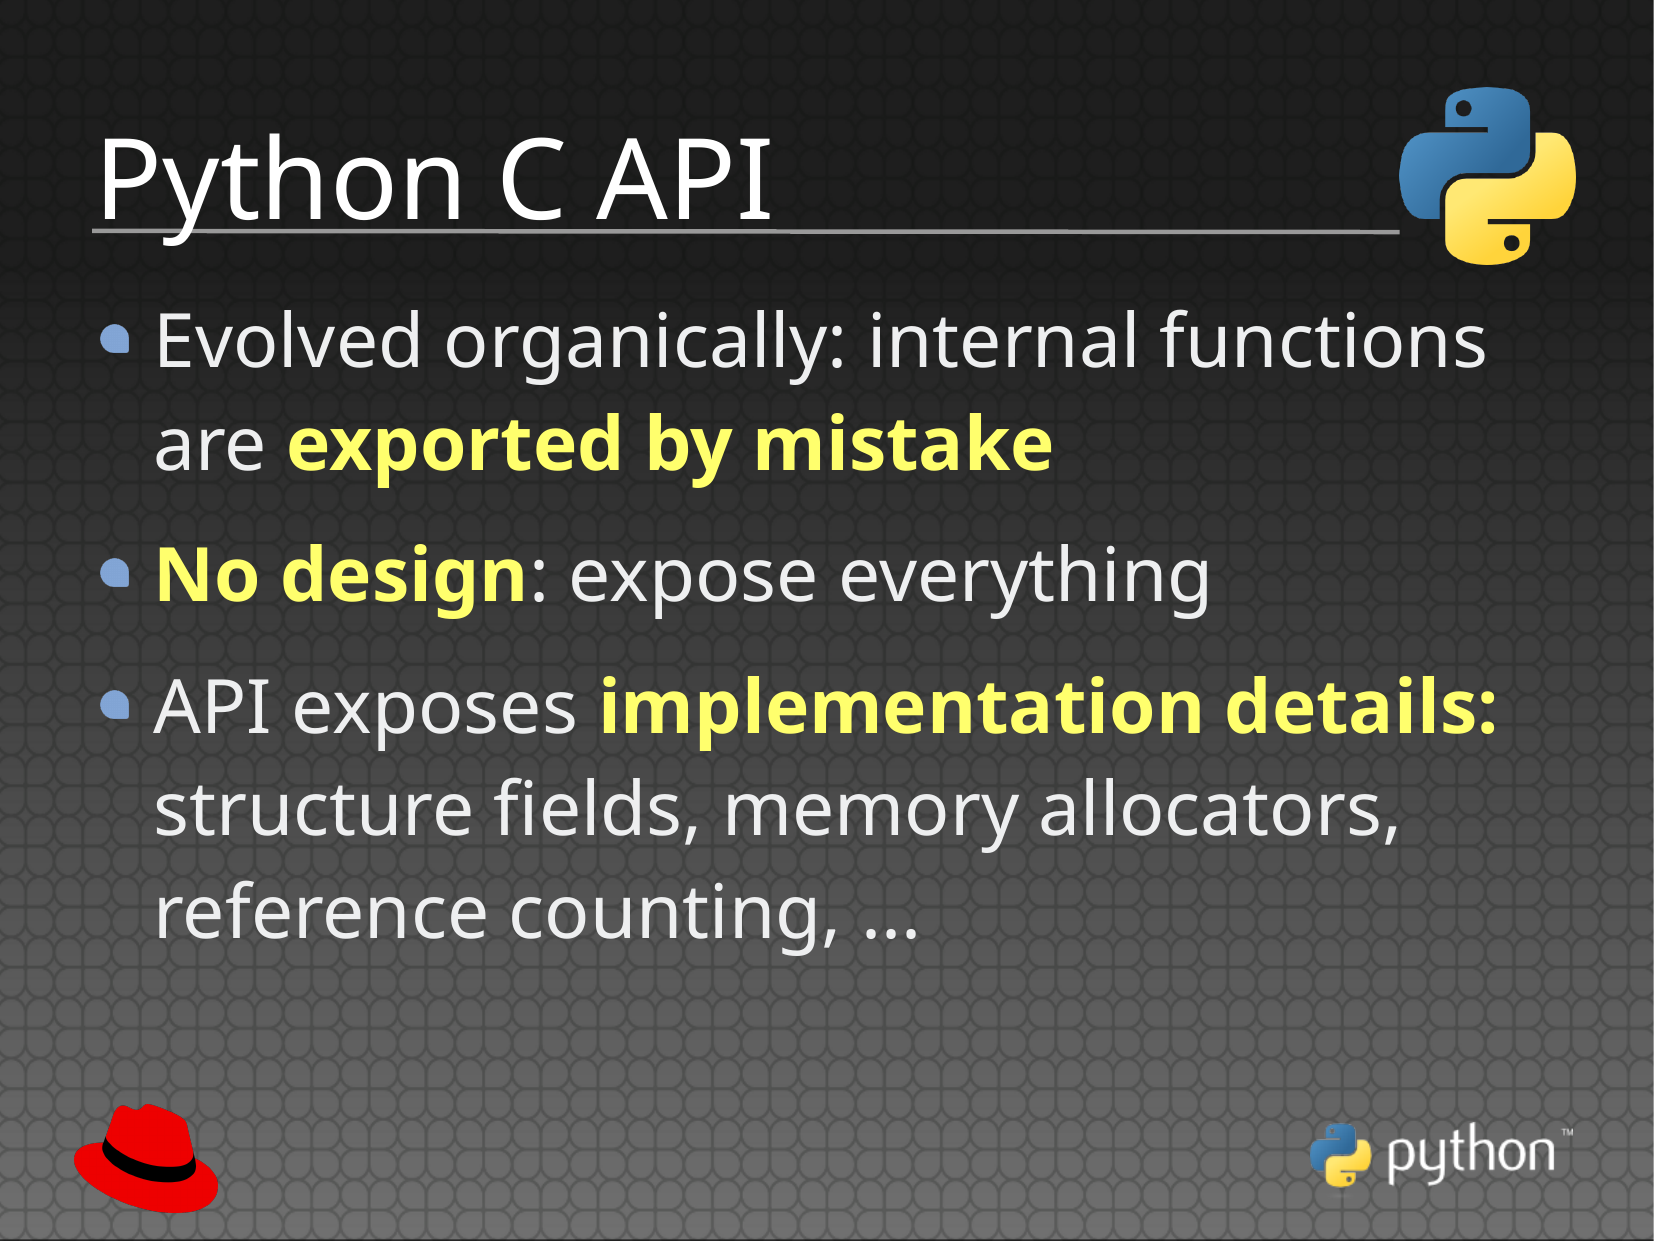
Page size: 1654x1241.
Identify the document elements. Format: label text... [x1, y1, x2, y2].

list Evolved organically: internal functions are exported by mistake No design: expose everything API exposes implementation details: structure fields, memory allocators, reference counting, ... [82, 287, 1573, 1135]
picture [0, 0, 1654, 1241]
title Python C API [94, 100, 1426, 251]
